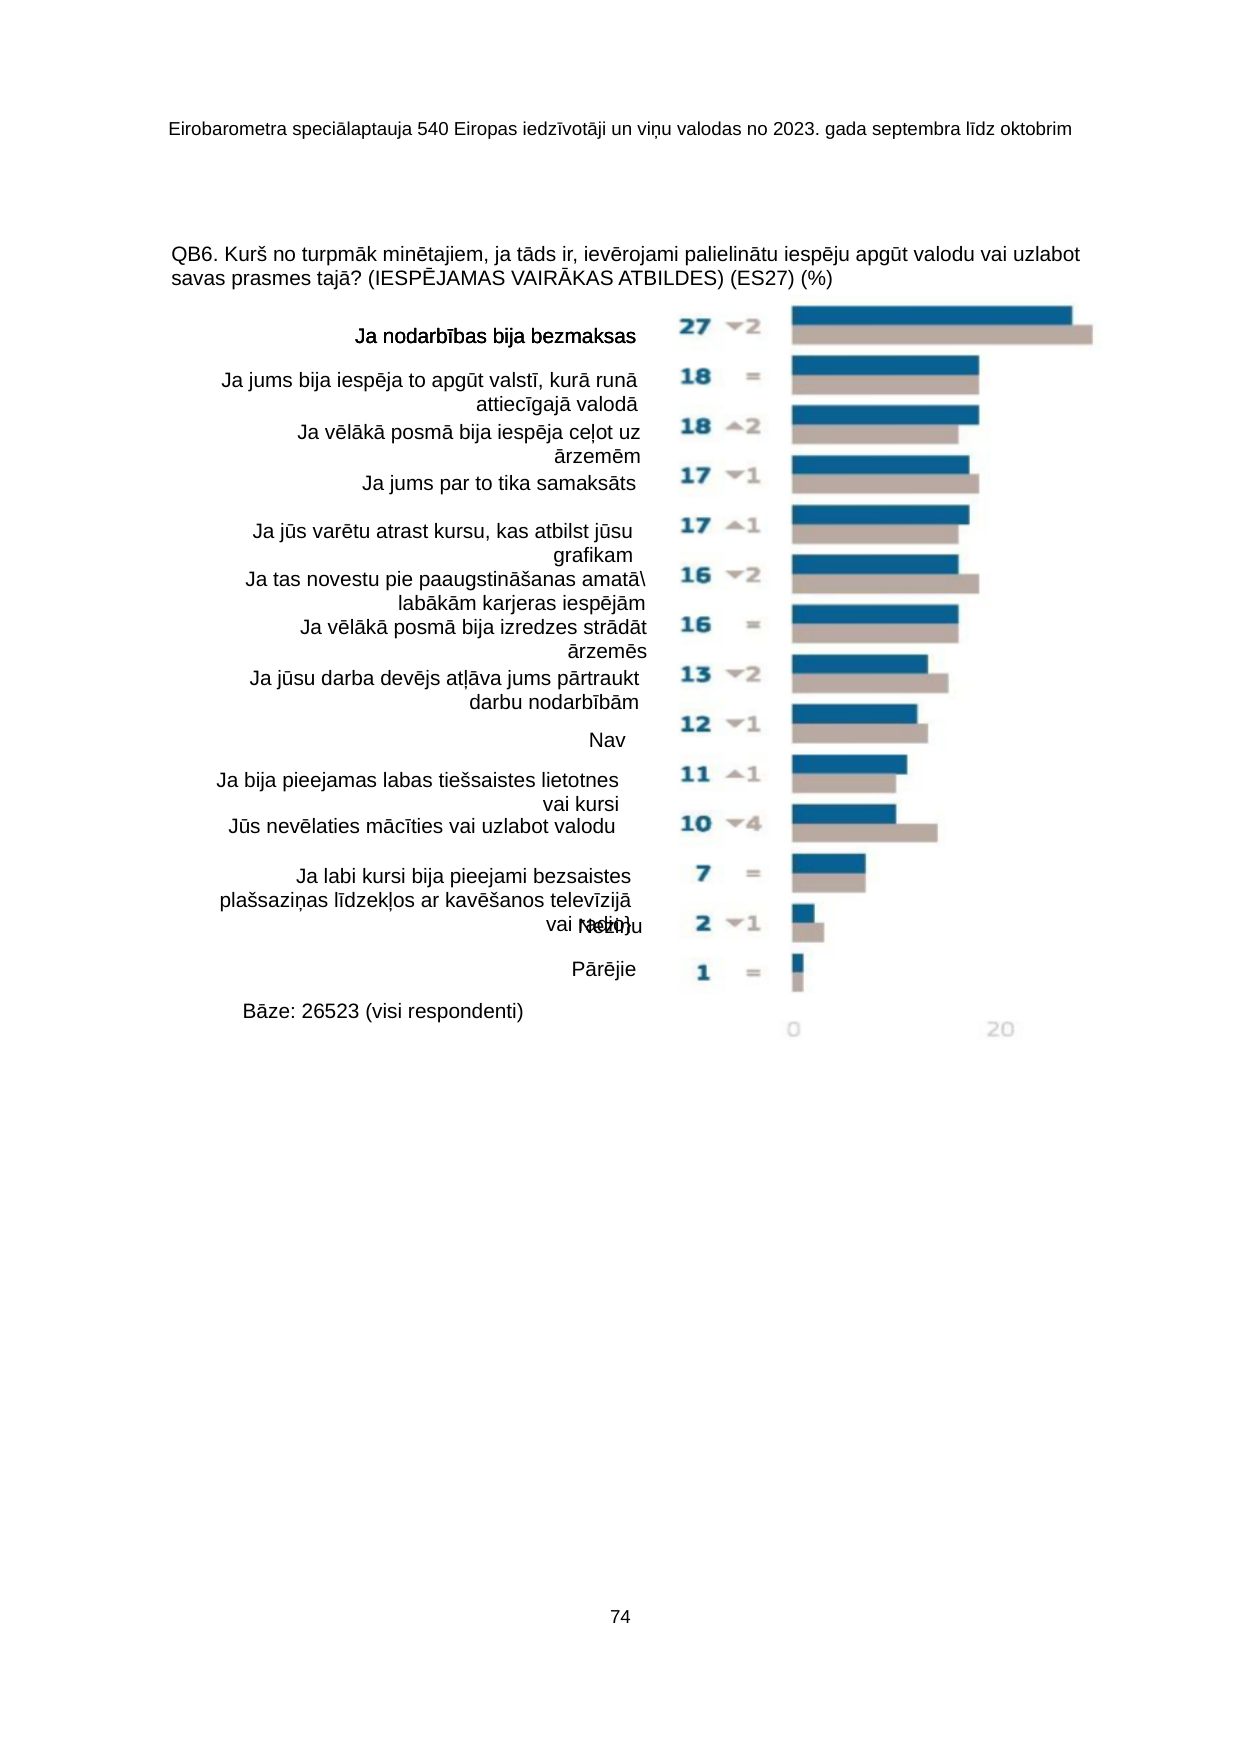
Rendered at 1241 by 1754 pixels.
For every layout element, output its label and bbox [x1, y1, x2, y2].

picture [660, 294, 1118, 1044]
